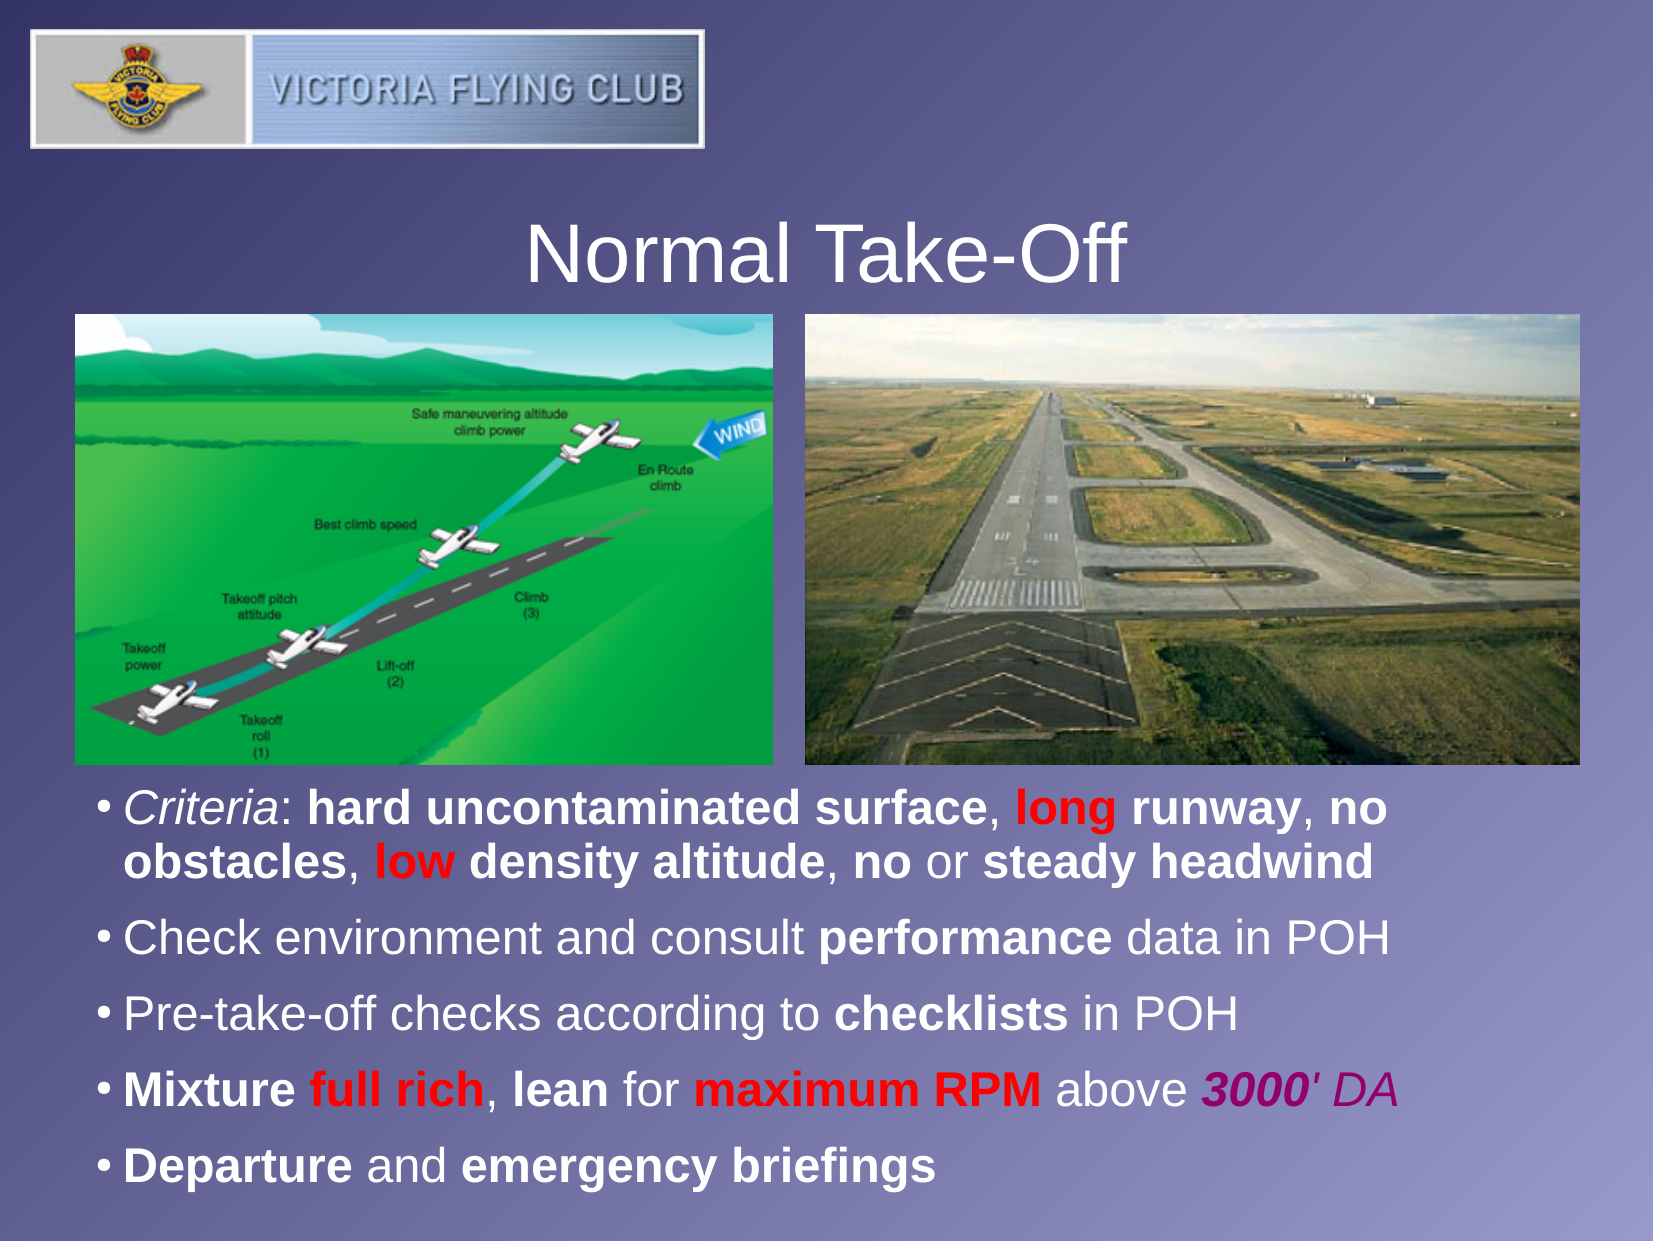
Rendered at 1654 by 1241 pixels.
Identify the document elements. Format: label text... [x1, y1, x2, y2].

picture [75, 314, 773, 766]
title Normal Take-Off [82, 150, 1571, 358]
picture [805, 314, 1580, 766]
picture [30, 29, 705, 149]
list Criteria: hard uncontaminated surface, long runway, no obstacles, low density altitude, no or steady headwind Check environment and consult performance data in POH Pre-take-off checks according to checklists in POH Mixture full rich, lean for maximum RPM above 3000' DA Departure and emergency briefings [82, 780, 1571, 1201]
